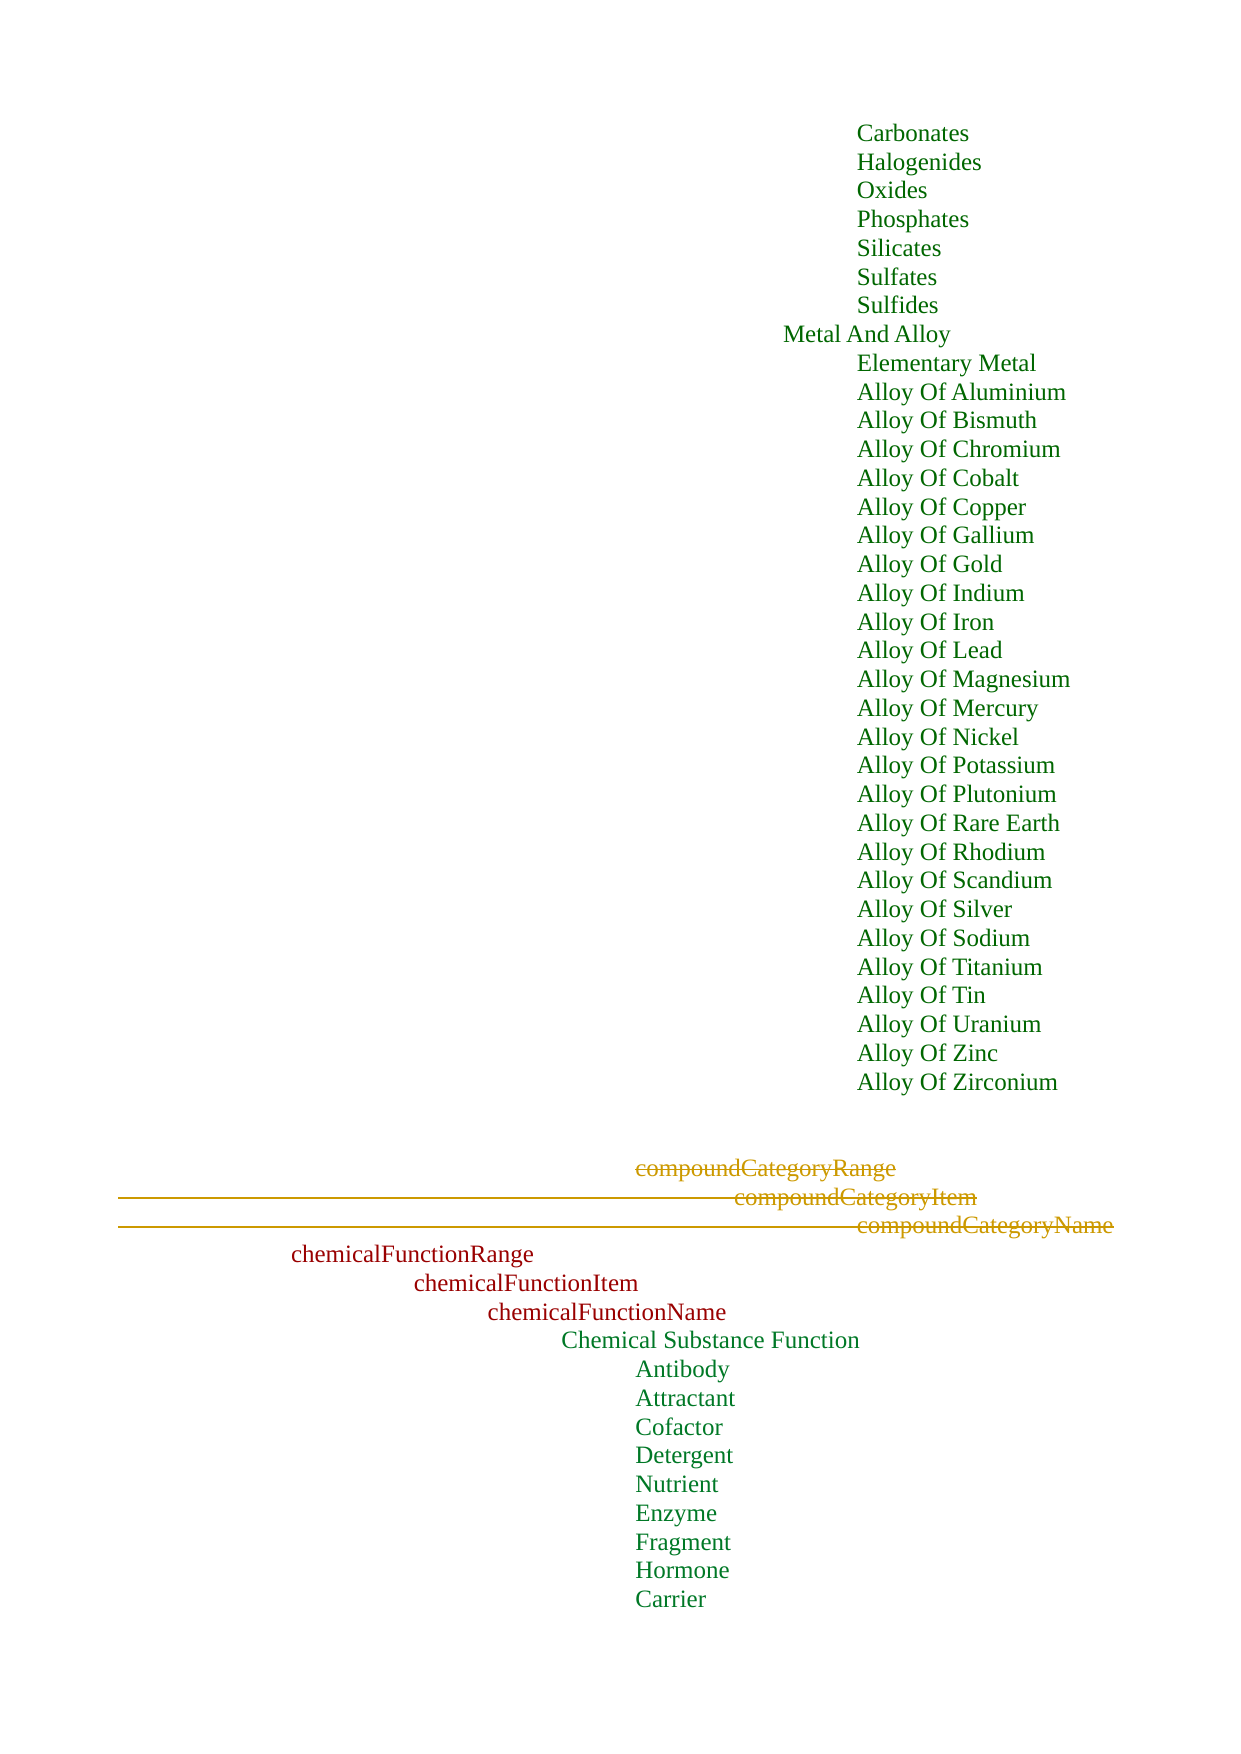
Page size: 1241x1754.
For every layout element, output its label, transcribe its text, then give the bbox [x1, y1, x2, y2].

text Alloy Of Zinc [118, 1038, 1122, 1067]
text Alloy Of Gold [118, 549, 1122, 578]
text chemicalFunctionRange [118, 1239, 1122, 1268]
text Cofactor [118, 1412, 1122, 1441]
text Carbonates [118, 118, 1122, 147]
text compoundCategoryItem [118, 1182, 1122, 1211]
text Sulfides [118, 291, 1122, 319]
text Alloy Of Uranium [118, 1009, 1122, 1038]
text Alloy Of Plutonium [118, 779, 1122, 808]
text Alloy Of Copper [118, 492, 1122, 521]
text compoundCategoryName [118, 1211, 1122, 1239]
text Alloy Of Zirconium [118, 1067, 1122, 1096]
text Alloy Of Bismuth [118, 406, 1122, 434]
text Alloy Of Silver [118, 894, 1122, 923]
text Elementary Metal [118, 348, 1122, 377]
text Sulfates [118, 262, 1122, 291]
text chemicalFunctionName Chemical Substance Function [118, 1297, 1122, 1354]
text Silicates [118, 233, 1122, 262]
text Alloy Of Chromium [118, 434, 1122, 463]
text Alloy Of Iron [118, 607, 1122, 636]
text Alloy Of Mercury [118, 693, 1122, 722]
text chemicalFunctionItem [118, 1268, 1122, 1297]
text Alloy Of Gallium [118, 521, 1122, 549]
text Alloy Of Tin [118, 981, 1122, 1009]
text Alloy Of Lead [118, 636, 1122, 664]
text Alloy Of Rare Earth [118, 808, 1122, 837]
text Alloy Of Scandium [118, 866, 1122, 894]
text Antibody [118, 1354, 1122, 1383]
text Hormone [118, 1556, 1122, 1584]
text Oxides [118, 176, 1122, 204]
text Alloy Of Rhodium [118, 837, 1122, 866]
text compoundCategoryRange [118, 1153, 1122, 1182]
text Halogenides [118, 147, 1122, 176]
text Alloy Of Nickel [118, 722, 1122, 751]
text Metal And Alloy [118, 319, 1122, 348]
text Detergent [118, 1441, 1122, 1469]
text Phosphates [118, 204, 1122, 233]
text Alloy Of Aluminium [118, 377, 1122, 406]
text Nutrient [118, 1469, 1122, 1498]
text Alloy Of Titanium [118, 952, 1122, 981]
text Alloy Of Cobalt [118, 463, 1122, 492]
text Alloy Of Sodium [118, 923, 1122, 952]
text Alloy Of Magnesium [118, 664, 1122, 693]
text Carrier [118, 1584, 1122, 1613]
text Alloy Of Indium [118, 578, 1122, 607]
text Enzyme [118, 1498, 1122, 1527]
text Fragment [118, 1527, 1122, 1556]
text Attractant [118, 1383, 1122, 1412]
text Alloy Of Potassium [118, 751, 1122, 779]
